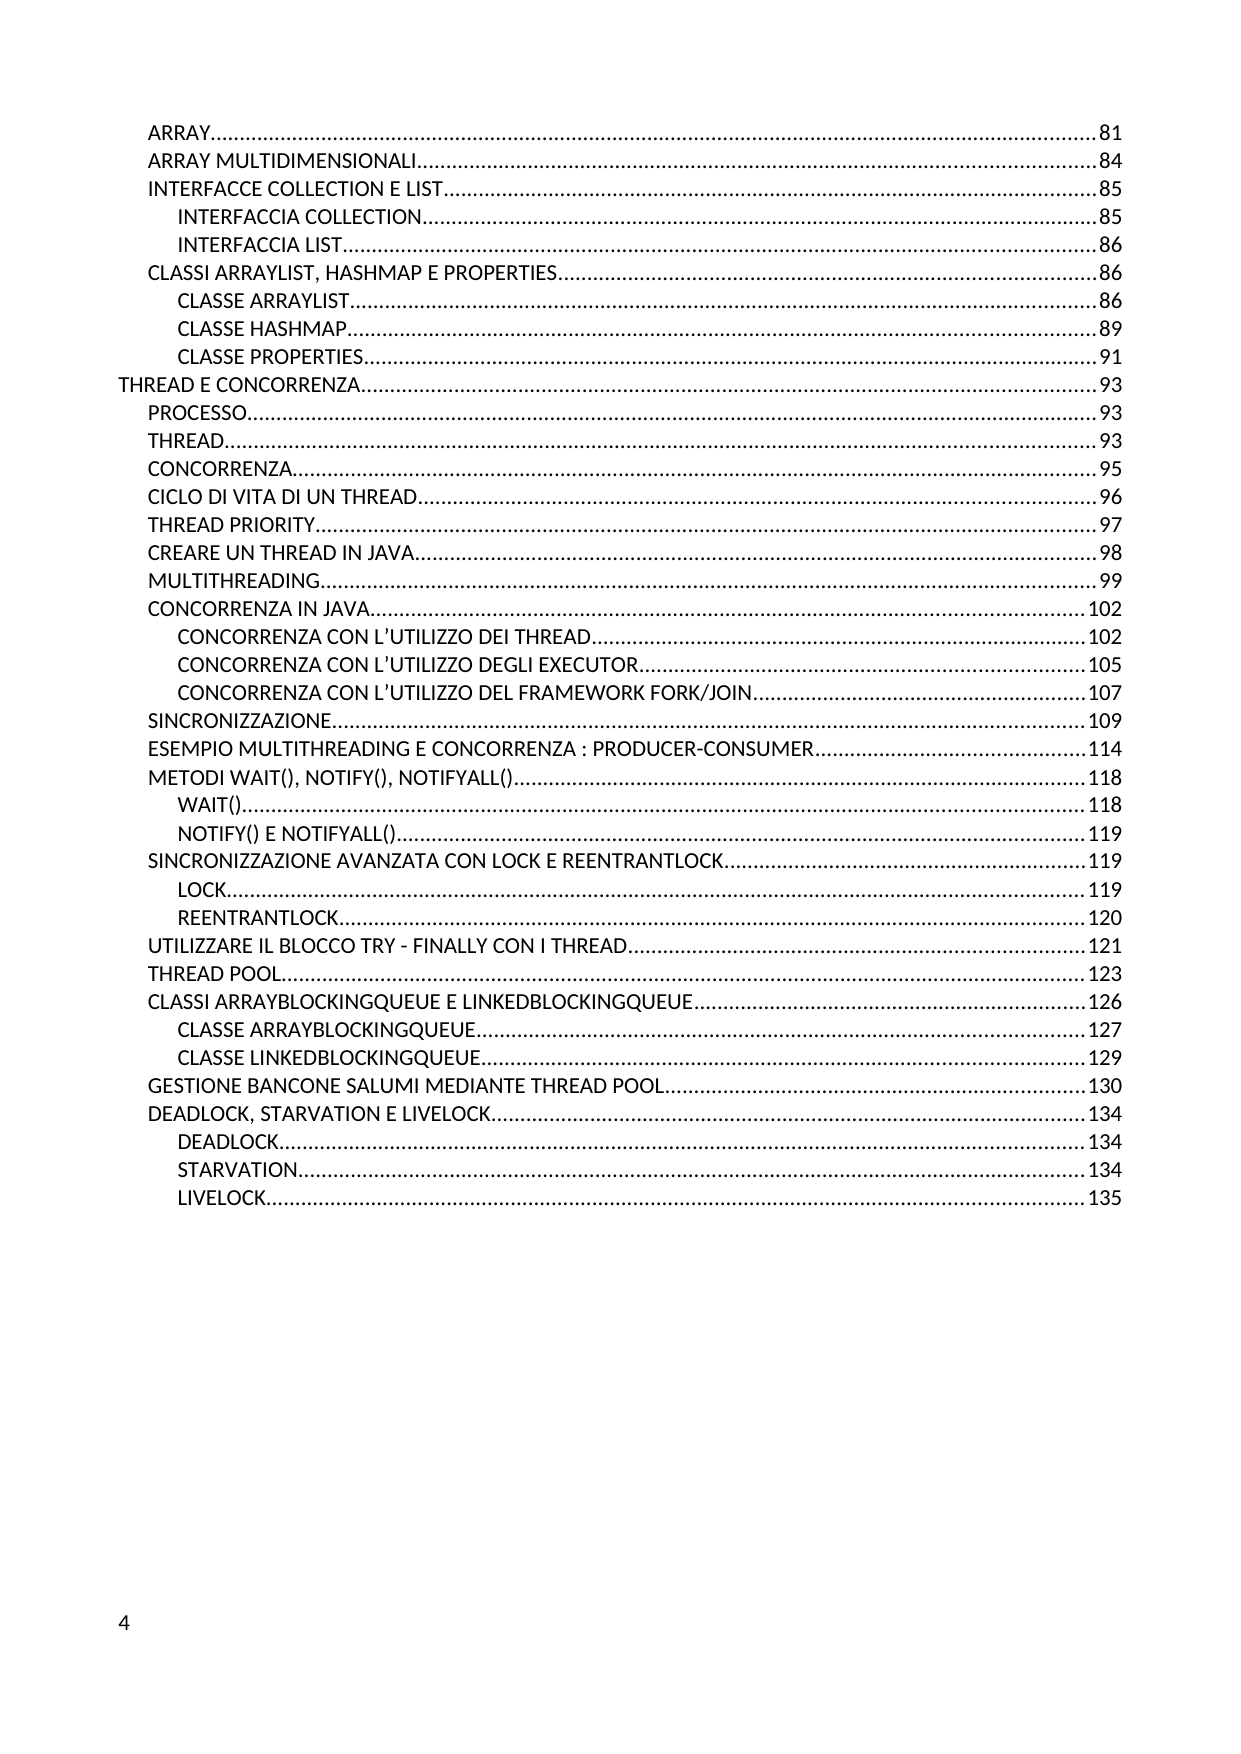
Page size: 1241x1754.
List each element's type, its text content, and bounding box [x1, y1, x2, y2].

text ARRAY MULTIDIMENSIONALI 84 [148, 146, 1122, 174]
text PROCESSO 93 [148, 398, 1122, 426]
text LIVELOCK 135 [177, 1183, 1122, 1211]
text CLASSE PROPERTIES 91 [177, 342, 1122, 370]
text REENTRANTLOCK 120 [177, 903, 1122, 931]
text NOTIFY() E NOTIFYALL() 119 [177, 819, 1122, 847]
text LOCK 119 [177, 875, 1122, 903]
text STARVATION 134 [177, 1155, 1122, 1183]
text ARRAY 81 [148, 118, 1122, 146]
text CREARE UN THREAD IN JAVA 98 [148, 538, 1122, 566]
text MULTITHREADING 99 [148, 566, 1122, 594]
text CLASSE ARRAYBLOCKINGQUEUE 127 [177, 1015, 1122, 1043]
text CLASSE LINKEDBLOCKINGQUEUE 129 [177, 1043, 1122, 1071]
text CLASSE HASHMAP 89 [177, 314, 1122, 342]
text CONCORRENZA IN JAVA 102 [148, 594, 1122, 622]
text CLASSI ARRAYLIST, HASHMAP E PROPERTIES 86 [148, 258, 1122, 286]
text CONCORRENZA CON L’UTILIZZO DEI THREAD 102 [177, 622, 1122, 651]
text CLASSE ARRAYLIST 86 [177, 286, 1122, 314]
text DEADLOCK, STARVATION E LIVELOCK 134 [148, 1099, 1122, 1127]
text UTILIZZARE IL BLOCCO TRY - FINALLY CON I THREAD 121 [148, 931, 1122, 959]
text WAIT() 118 [177, 791, 1122, 819]
text GESTIONE BANCONE SALUMI MEDIANTE THREAD POOL 130 [148, 1071, 1122, 1099]
text SINCRONIZZAZIONE AVANZATA CON LOCK E REENTRANTLOCK 119 [148, 847, 1122, 875]
text SINCRONIZZAZIONE 109 [148, 707, 1122, 734]
text THREAD E CONCORRENZA 93 [118, 370, 1122, 398]
text INTERFACCIA COLLECTION 85 [177, 202, 1122, 230]
text CLASSI ARRAYBLOCKINGQUEUE E LINKEDBLOCKINGQUEUE 126 [148, 987, 1122, 1015]
text INTERFACCIA LIST 86 [177, 230, 1122, 258]
text CONCORRENZA 95 [148, 454, 1122, 482]
text ESEMPIO MULTITHREADING E CONCORRENZA : PRODUCER-CONSUMER 114 [148, 734, 1122, 763]
text THREAD 93 [148, 426, 1122, 454]
text CICLO DI VITA DI UN THREAD 96 [148, 482, 1122, 510]
text THREAD PRIORITY 97 [148, 510, 1122, 538]
text THREAD POOL 123 [148, 959, 1122, 987]
text METODI WAIT(), NOTIFY(), NOTIFYALL() 118 [148, 763, 1122, 791]
text INTERFACCE COLLECTION E LIST 85 [148, 174, 1122, 202]
text CONCORRENZA CON L’UTILIZZO DEL FRAMEWORK FORK/JOIN 107 [177, 678, 1122, 707]
text DEADLOCK 134 [177, 1127, 1122, 1155]
text CONCORRENZA CON L’UTILIZZO DEGLI EXECUTOR 105 [177, 651, 1122, 678]
